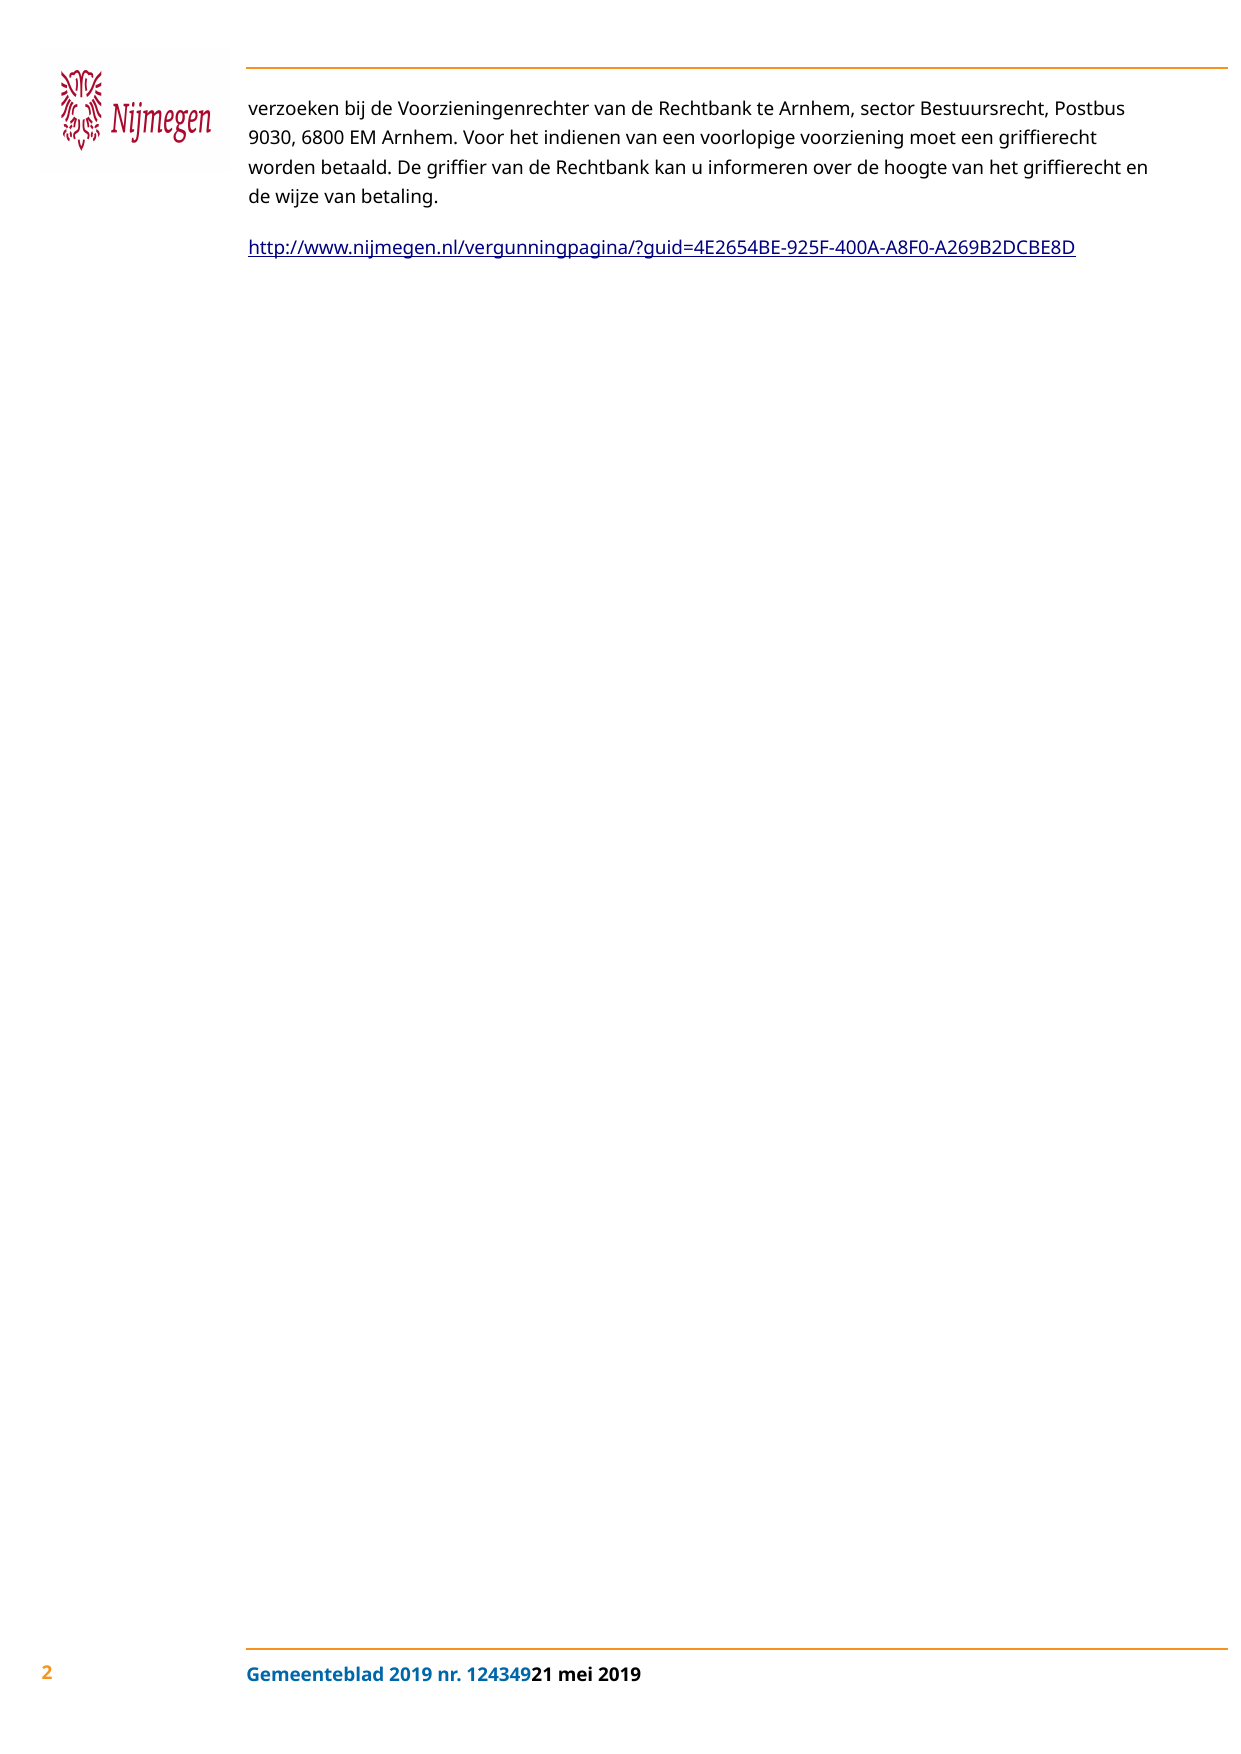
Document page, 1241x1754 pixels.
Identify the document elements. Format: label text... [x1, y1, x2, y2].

picture [41, 47, 231, 172]
text http://www.nijmegen.nl/vergunningpagina/?guid=4E2654BE-925F-400A-A8F0-A269B2DCBE8D [248, 234, 1152, 260]
text verzoeken bij de Voorzieningenrechter van de Rechtbank te Arnhem, sector Bestuursrecht, Postbus 9030, 6800 EM Arnhem. Voor het indienen van een voorlopige voorziening moet een griffierecht worden betaald. De griffier van de Rechtbank kan u informeren over de hoogte van het griffierecht en de wijze van betaling. [248, 95, 1152, 209]
